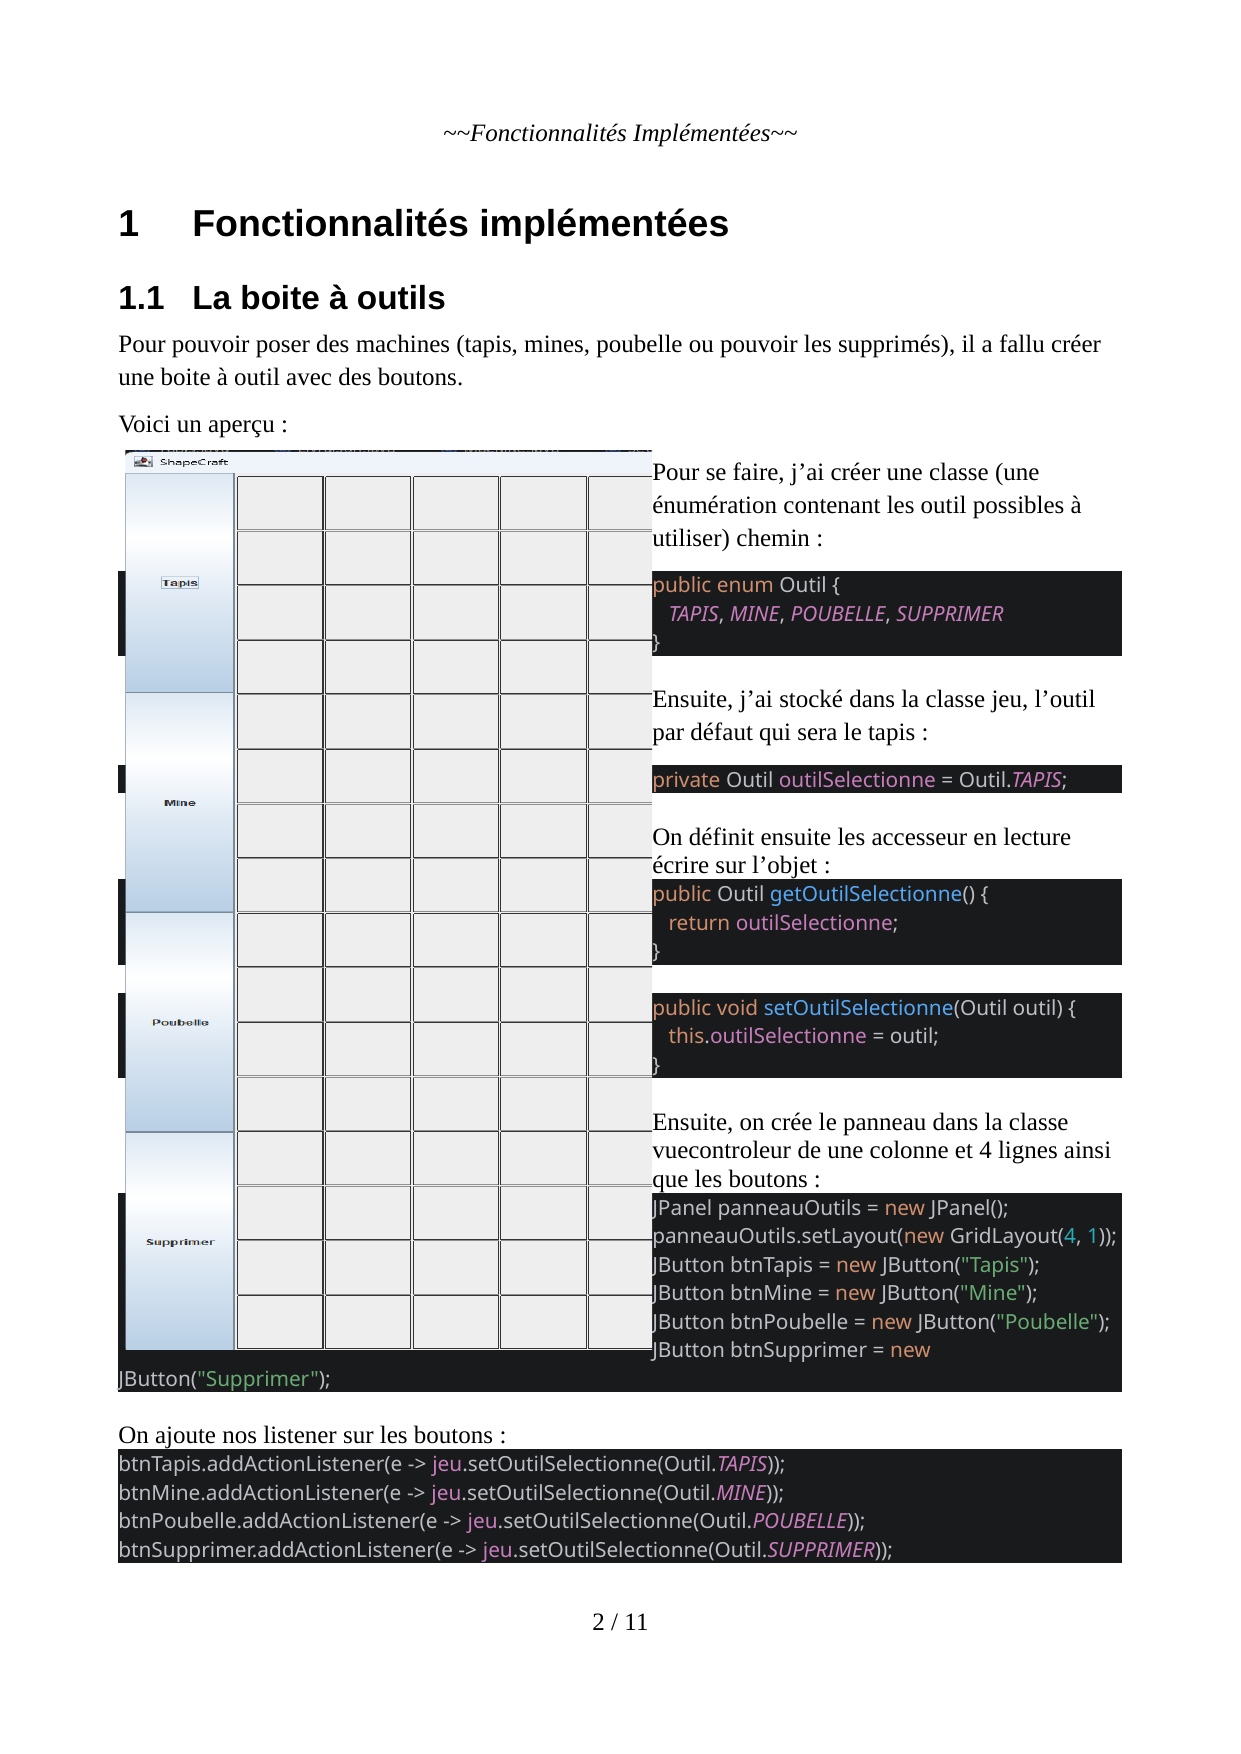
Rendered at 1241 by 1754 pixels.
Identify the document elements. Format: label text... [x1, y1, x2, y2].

picture [125, 450, 653, 1350]
text public Outil getOutilSelectionne() { return outilSelectionne; } [653, 879, 1122, 965]
text On définit ensuite les accesseur en lecture écrire sur l’objet : [653, 822, 1122, 879]
text Pour pouvoir poser des machines (tapis, mines, poubelle ou pouvoir les supprimés), il a fallu créer une boite à outil avec des boutons. [118, 329, 1122, 391]
text Ensuite, on crée le panneau dans la classe vuecontroleur de une colonne et 4 lignes ainsi que les boutons : [653, 1107, 1122, 1193]
text public void setOutilSelectionne(Outil outil) { this.outilSelectionne = outil; } [653, 993, 1122, 1078]
text On ajoute nos listener sur les boutons : [118, 1421, 1122, 1449]
text Pour se faire, j’ai créer une classe (une énumération contenant les outil possibles à utiliser) chemin : [653, 457, 1122, 552]
subtitle La boite à outils [118, 278, 1122, 316]
text public enum Outil { TAPIS, MINE, POUBELLE, SUPPRIMER } [653, 571, 1122, 656]
text btnTapis.addActionListener(e -> jeu.setOutilSelectionne(Outil.TAPIS)); btnMine.addActionListener(e -> jeu.setOutilSelectionne(Outil.MINE)); btnPoubelle.addActionListener(e -> jeu.setOutilSelectionne(Outil.POUBELLE)); btnSupprimer.addActionListener(e -> jeu.setOutilSelectionne(Outil.SUPPRIMER)); [118, 1449, 1122, 1563]
text JPanel panneauOutils = new JPanel(); panneauOutils.setLayout(new GridLayout(4, 1)); JButton btnTapis = new JButton("Tapis"); JButton btnMine = new JButton("Mine"); JButton btnPoubelle = new JButton("Poubelle"); JButton btnSupprimer = new JButton("Supprimer"); [118, 1193, 1122, 1392]
text Voici un aperçu : [118, 409, 1122, 438]
text private Outil outilSelectionne = Outil.TAPIS; [653, 765, 1122, 793]
text Ensuite, j’ai stocké dans la classe jeu, l’outil par défaut qui sera le tapis : [653, 684, 1122, 746]
subtitle Fonctionnalités implémentées [118, 201, 1122, 244]
